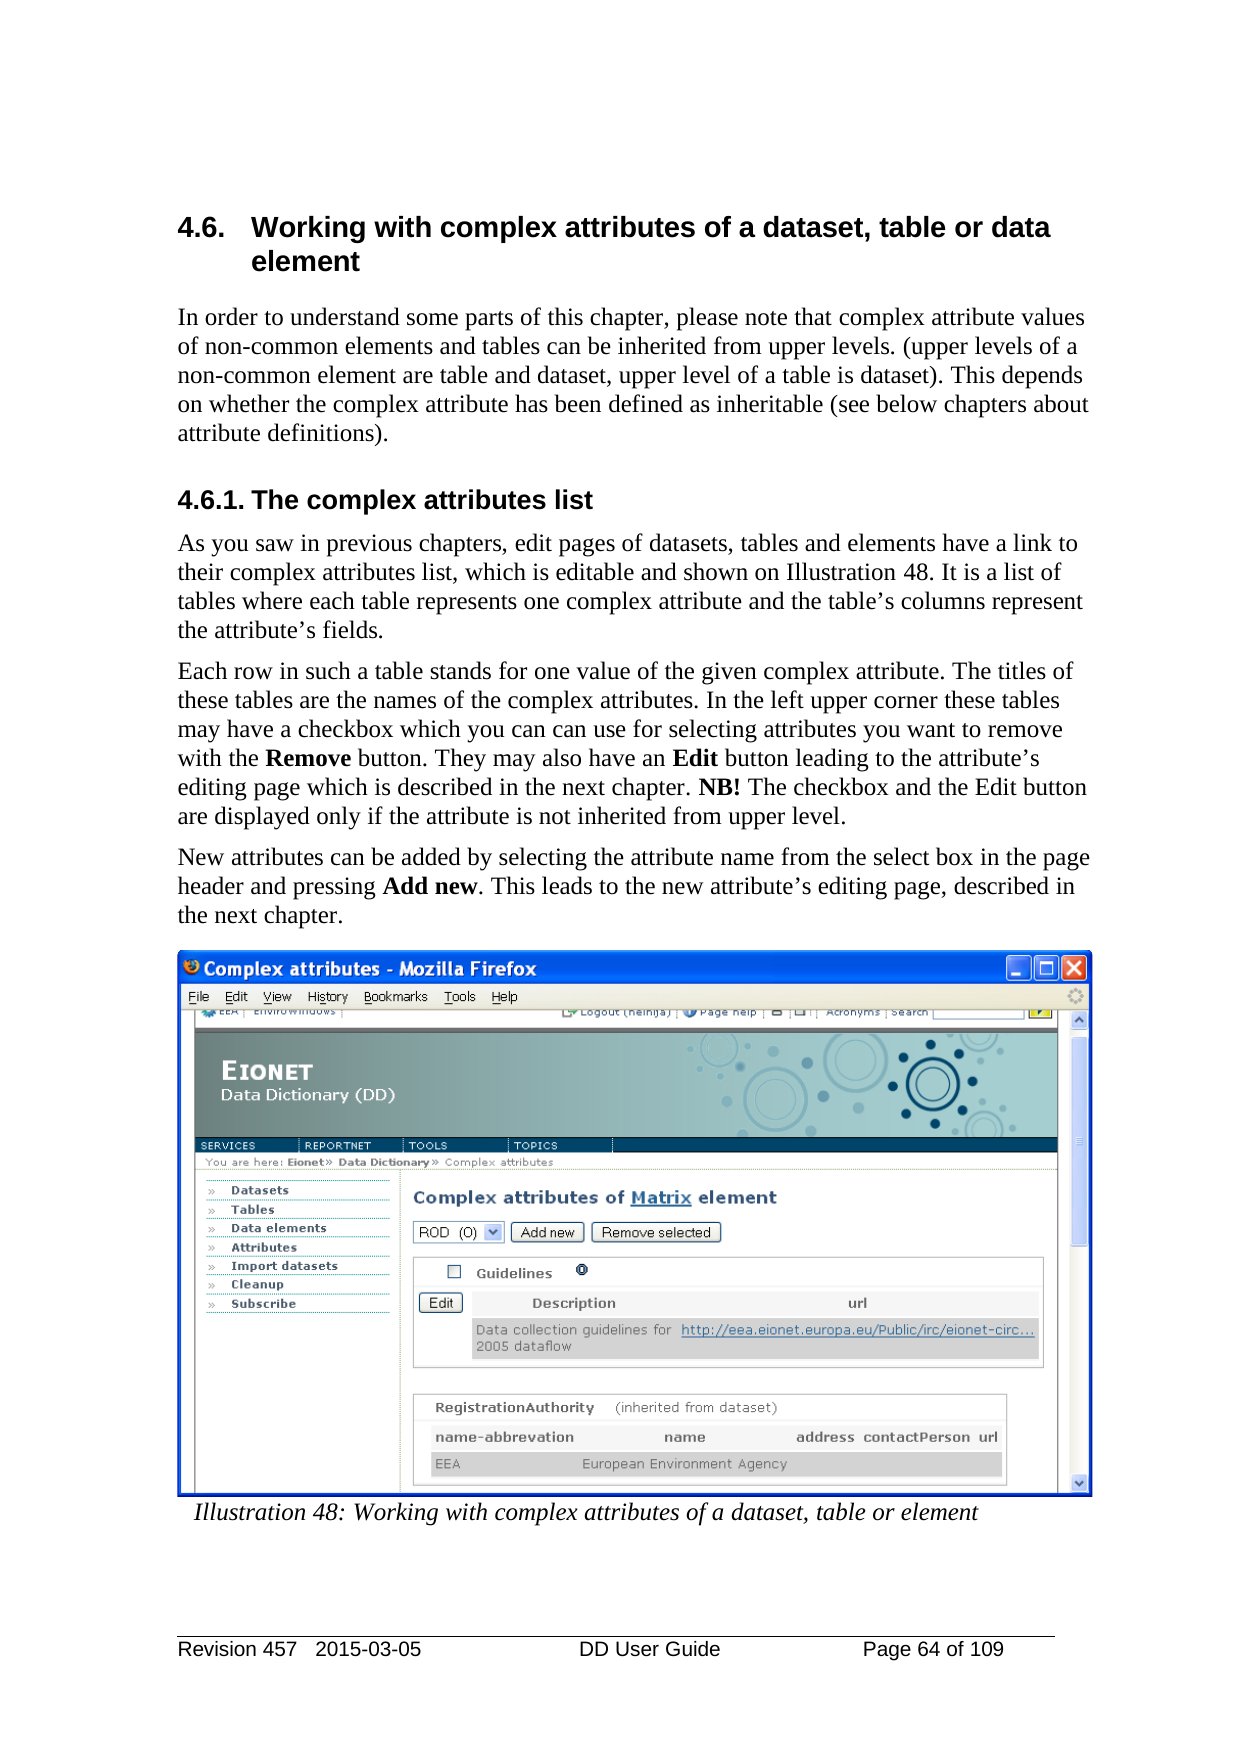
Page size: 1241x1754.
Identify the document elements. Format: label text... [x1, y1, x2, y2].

text Each row in such a table stands for one value of the given complex attribute. The titles of these tables are the names of the complex attributes. In the left upper corner these tables may have a checkbox which you can can use for selecting attributes you want to remove with the Remove button. They may also have an Edit button leading to the attribute’s editing page which is described in the next chapter. NB! The checkbox and the Edit button are displayed only if the attribute is not inherited from upper level. [177, 656, 1092, 830]
subtitle Working with complex attributes of a dataset, table or data element [177, 210, 1092, 277]
text Illustration 48: Working with complex attributes of a dataset, table or element [194, 1497, 1076, 1526]
subtitle The complex attributes list [177, 484, 1092, 515]
text In order to understand some parts of this chapter, please note that complex attribute values of non-common elements and tables can be inherited from upper levels. (upper levels of a non-common element are table and dataset, upper level of a table is dataset). This depends on whether the complex attribute has been defined as inheritable (see below chapters about attribute definitions). [177, 302, 1092, 447]
text New attributes can be added by selecting the attribute name from the select box in the page header and pressing Add new. This leads to the new attribute’s editing page, described in the next chapter. [177, 842, 1092, 929]
picture [177, 950, 1093, 1497]
text As you saw in previous chapters, edit pages of datasets, tables and elements have a link to their complex attributes list, which is editable and shown on Illustration 48. It is a list of tables where each table represents one complex attribute and the table’s columns represent the attribute’s fields. [177, 528, 1092, 644]
